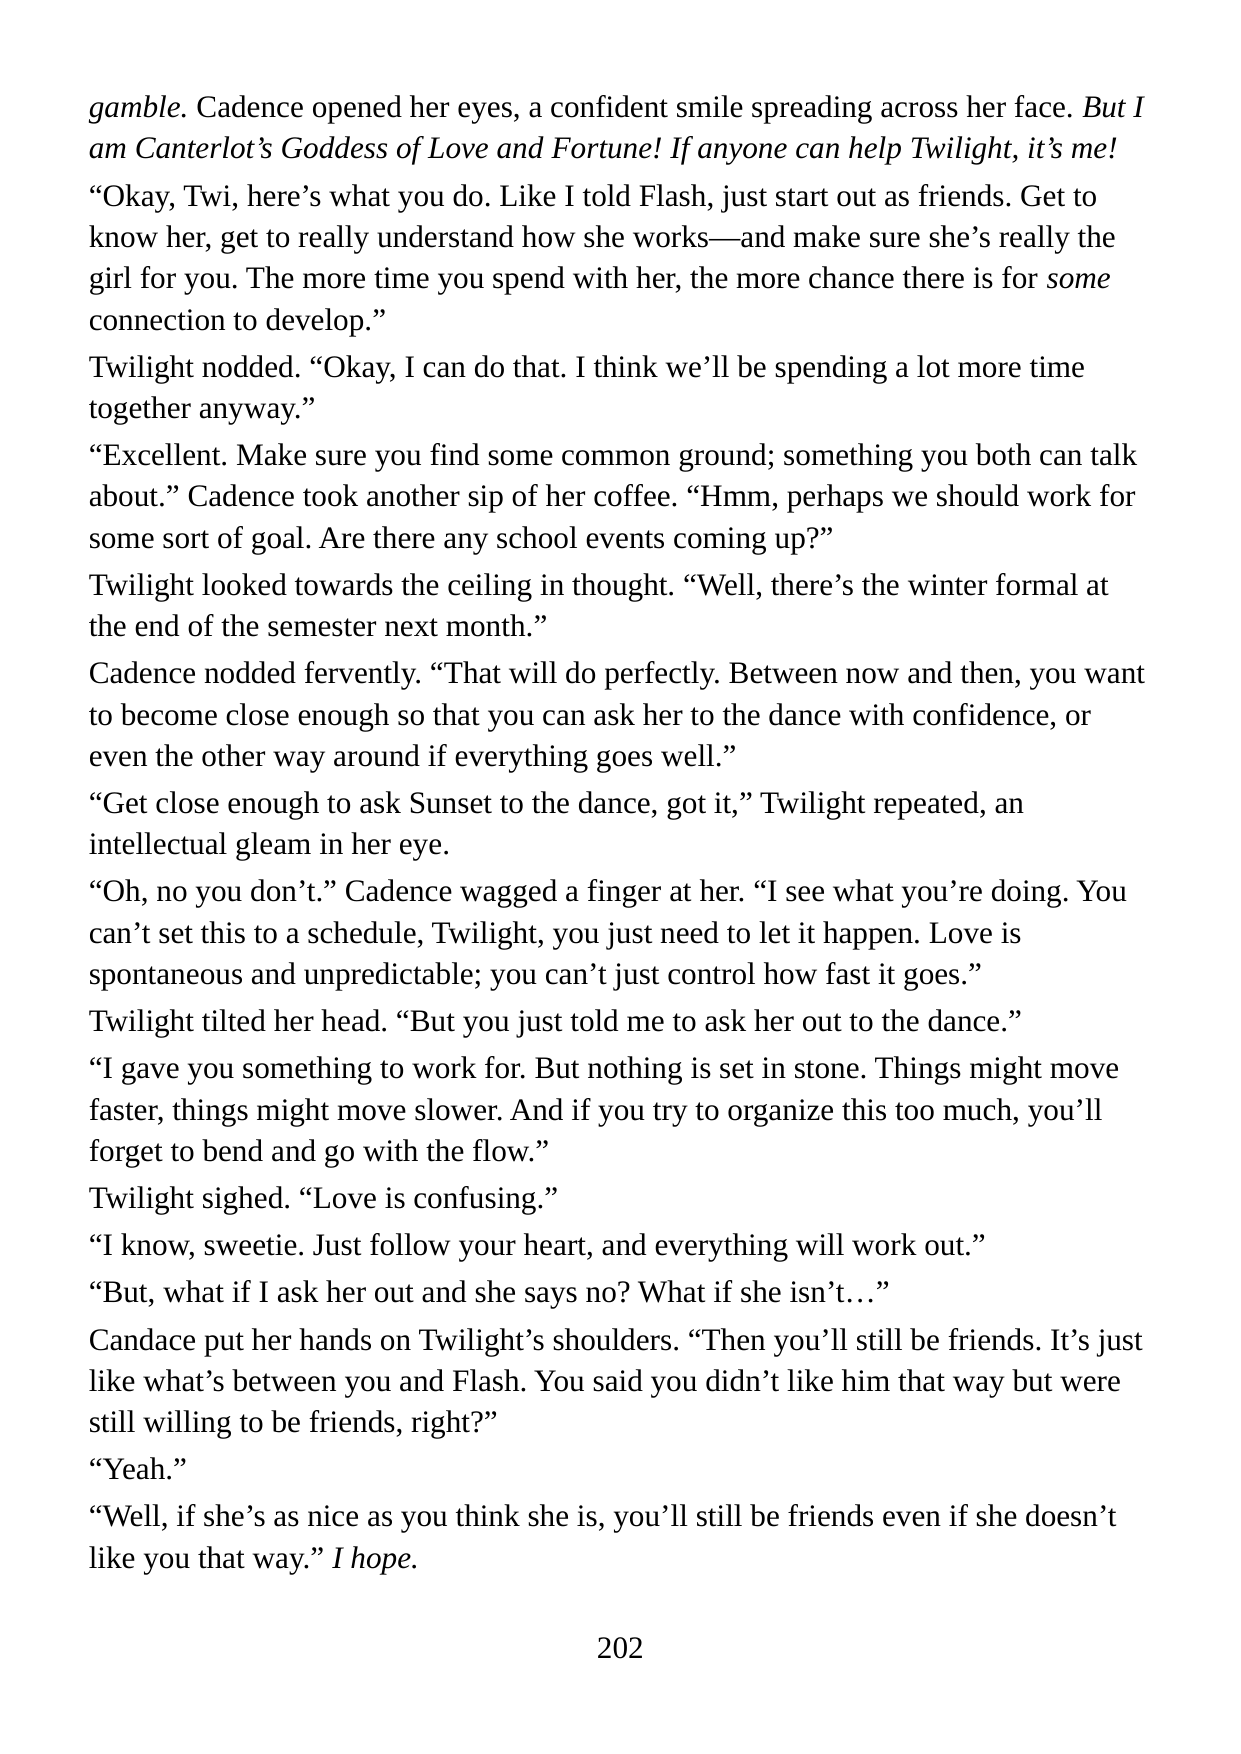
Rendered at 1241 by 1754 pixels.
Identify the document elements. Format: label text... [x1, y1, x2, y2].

text Candace put her hands on Twilight’s shoulders. “Then you’ll still be friends. It’s just like what’s between you and Flash. You said you didn’t like him that way but were still willing to be friends, right?” [88, 1321, 1152, 1439]
text Twilight sighed. “Love is confusing.” [88, 1179, 1152, 1215]
text “Yeah.” [88, 1450, 1152, 1486]
text Twilight nodded. “Okay, I can do that. I think we’ll be spending a lot more time together anyway.” [88, 348, 1152, 425]
text “Get close enough to ask Sunset to the dance, got it,” Twilight repeated, an intellectual gleam in her eye. [88, 784, 1152, 861]
text “Excellent. Make sure you find some common ground; something you both can talk about.” Cadence took another sip of her coffee. “Hmm, perhaps we should work for some sort of goal. Are there any school events coming up?” [88, 436, 1152, 555]
text “I gave you something to work for. But nothing is set in stone. Things might move faster, things might move slower. And if you try to organize this too much, you’ll forget to bend and go with the flow.” [88, 1049, 1152, 1168]
text Cadence nodded fervently. “That will do perfectly. Between now and then, you want to become close enough so that you can ask her to the dance with confidence, or even the other way around if everything goes well.” [88, 654, 1152, 773]
text “Oh, no you don’t.” Cadence wagged a finger at her. “I see what you’re doing. You can’t set this to a schedule, Twilight, you just need to let it happen. Love is spontaneous and unpredictable; you can’t just control how fast it goes.” [88, 873, 1152, 991]
text “But, what if I ask her out and she says no? What if she isn’t…” [88, 1273, 1152, 1309]
text Twilight looked towards the ceiling in thought. “Well, there’s the winter formal at the end of the semester next month.” [88, 566, 1152, 643]
text Twilight tilted her head. “But you just told me to ask her out to the dance.” [88, 1002, 1152, 1038]
text “I know, sweetie. Just follow your heart, and everything will work out.” [88, 1226, 1152, 1262]
text gamble. Cadence opened her eyes, a confident smile spreading across her face. But I am Canterlot’s Goddess of Love and Fortune! If anyone can help Twilight, it’s me! [88, 88, 1152, 166]
text “Well, if she’s as nice as you think she is, you’ll still be friends even if she doesn’t like you that way.” I hope. [88, 1498, 1152, 1575]
text “Okay, Twi, here’s what you do. Like I told Flash, just start out as friends. Get to know her, get to really understand how she works—and make sure she’s really the girl for you. The more time you spend with her, the more chance there is for some connection to develop.” [88, 177, 1152, 337]
